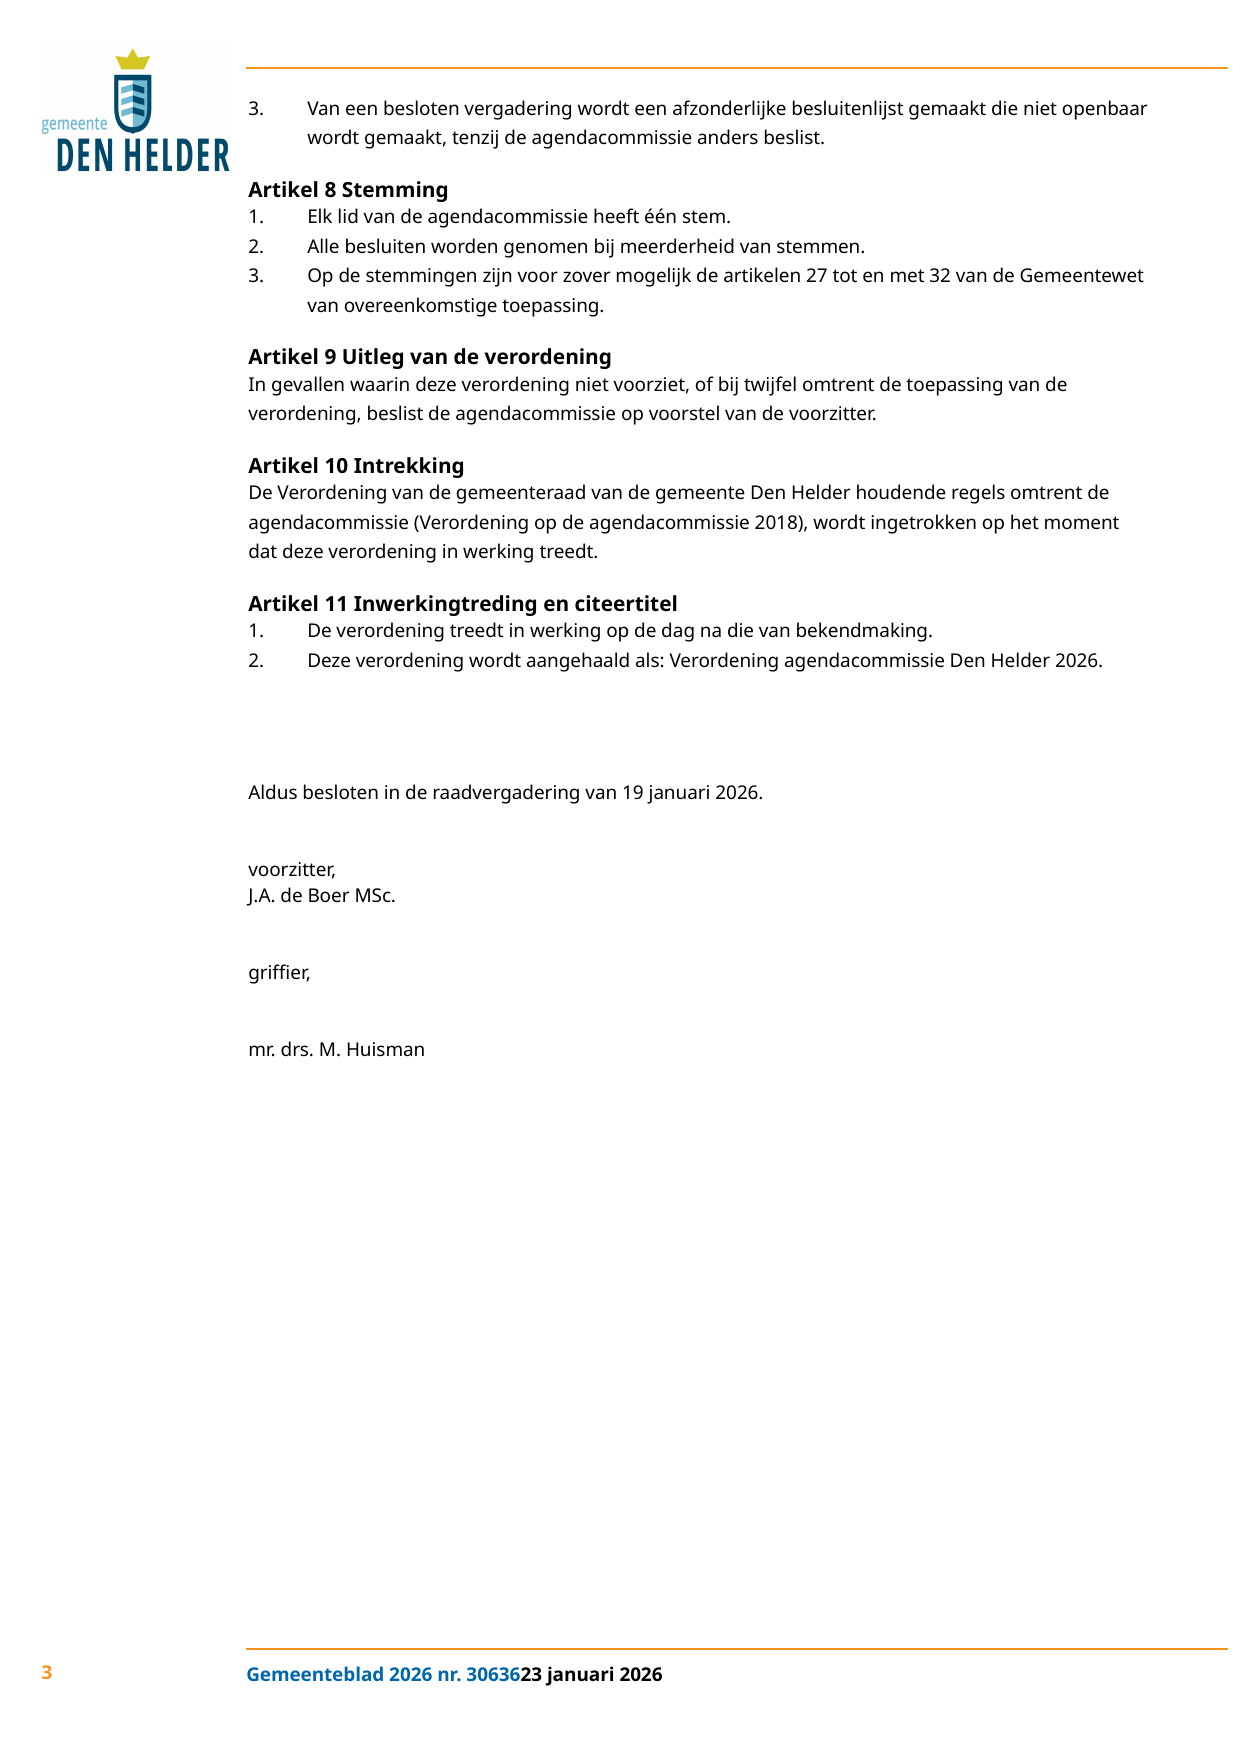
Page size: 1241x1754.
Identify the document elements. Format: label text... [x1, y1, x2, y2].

text De Verordening van de gemeenteraad van de gemeente Den Helder houdende regels omtrent de agendacommissie (Verordening op de agendacommissie 2018), wordt ingetrokken op het moment dat deze verordening in werking treedt. [248, 479, 1152, 564]
picture [41, 47, 231, 172]
picture [100, 154, 106, 172]
text Aldus besloten in de raadvergadering van 19 januari 2026. [248, 779, 1152, 805]
text griffier, [248, 959, 1152, 985]
list De verordening treedt in werking op de dag na die van bekendmaking. [248, 617, 1152, 643]
text Artikel 11 Inwerkingtreding en citeertitel [248, 589, 1152, 617]
picture [63, 144, 68, 165]
list Elk lid van de agendacommissie heeft één stem. [248, 203, 1152, 229]
text Artikel 10 Intrekking [248, 451, 1152, 479]
text Artikel 8 Stemming [248, 175, 1152, 203]
list Deze verordening wordt aangehaald als: Verordening agendacommissie Den Helder 2026. [248, 647, 1152, 673]
text Artikel 9 Uitleg van de verordening [248, 342, 1152, 371]
text mr. drs. M. Huisman [248, 1037, 1152, 1062]
text voorzitter, [248, 857, 1152, 882]
picture [130, 157, 135, 172]
list Op de stemmingen zijn voor zover mogelijk de artikelen 27 tot en met 32 van de Gemeentewet van overeenkomstige toepassing. [248, 262, 1152, 318]
picture [182, 144, 187, 165]
text In gevallen waarin deze verordening niet voorziet, of bij twijfel omtrent de toepassing van de verordening, beslist de agendacommissie op voorstel van de voorzitter. [248, 371, 1152, 426]
list Alle besluiten worden genomen bij meerderheid van stemmen. [248, 233, 1152, 258]
list Van een besloten vergadering wordt een afzonderlijke besluitenlijst gemaakt die niet openbaar wordt gemaakt, tenzij de agendacommissie anders beslist. [248, 95, 1152, 150]
text J.A. de Boer MSc. [248, 882, 1152, 908]
picture [220, 160, 224, 172]
